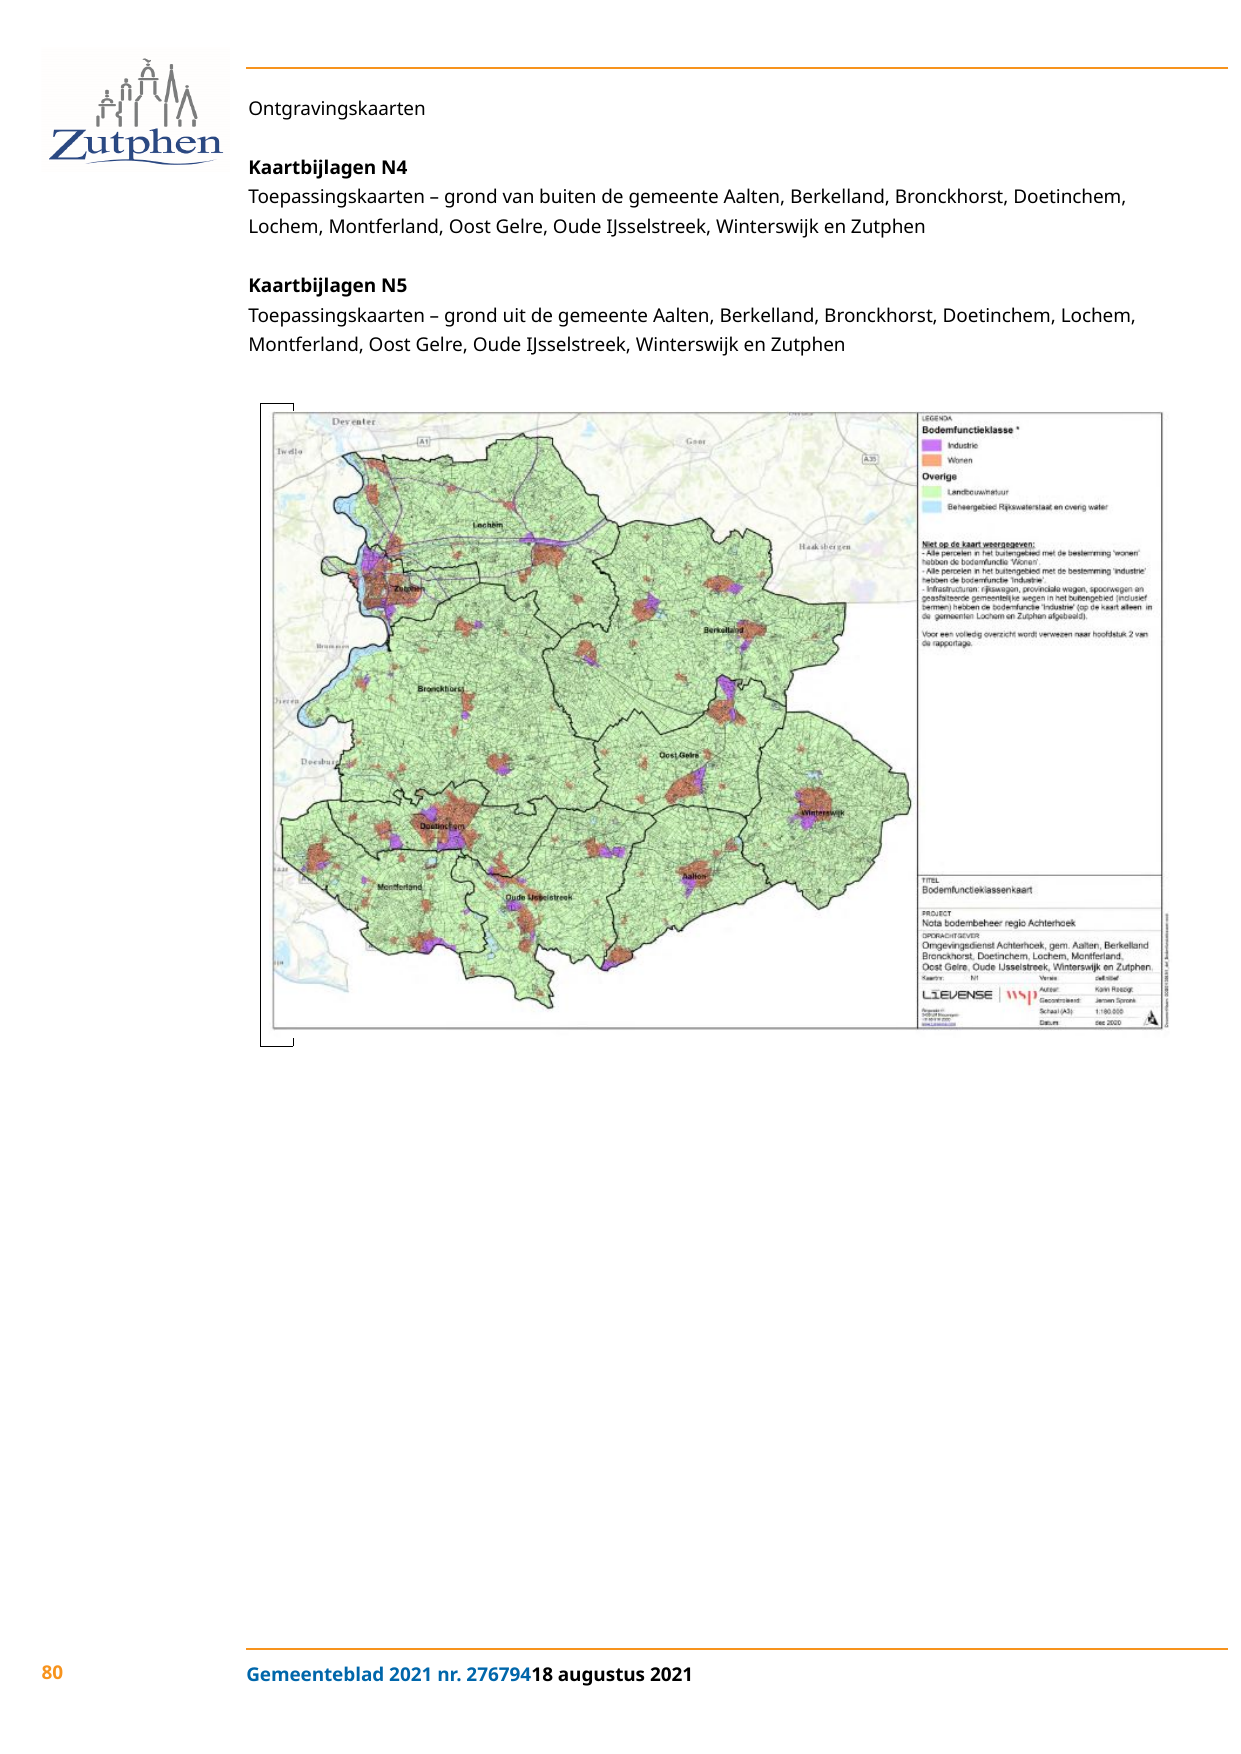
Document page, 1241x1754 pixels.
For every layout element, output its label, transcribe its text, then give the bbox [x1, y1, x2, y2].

text Kaartbijlagen N5 [248, 272, 1152, 298]
picture [41, 47, 231, 172]
text Toepassingskaarten – grond uit de gemeente Aalten, Berkelland, Bronckhorst, Doetinchem, Lochem, Montferland, Oost Gelre, Oude IJsselstreek, Winterswijk en Zutphen [248, 302, 1152, 357]
text Ontgravingskaarten [248, 95, 1152, 121]
text Kaartbijlagen N4 [248, 154, 1152, 180]
picture [268, 411, 1173, 1038]
text Toepassingskaarten – grond van buiten de gemeente Aalten, Berkelland, Bronckhorst, Doetinchem, Lochem, Montferland, Oost Gelre, Oude IJsselstreek, Winterswijk en Zutphen [248, 183, 1152, 239]
